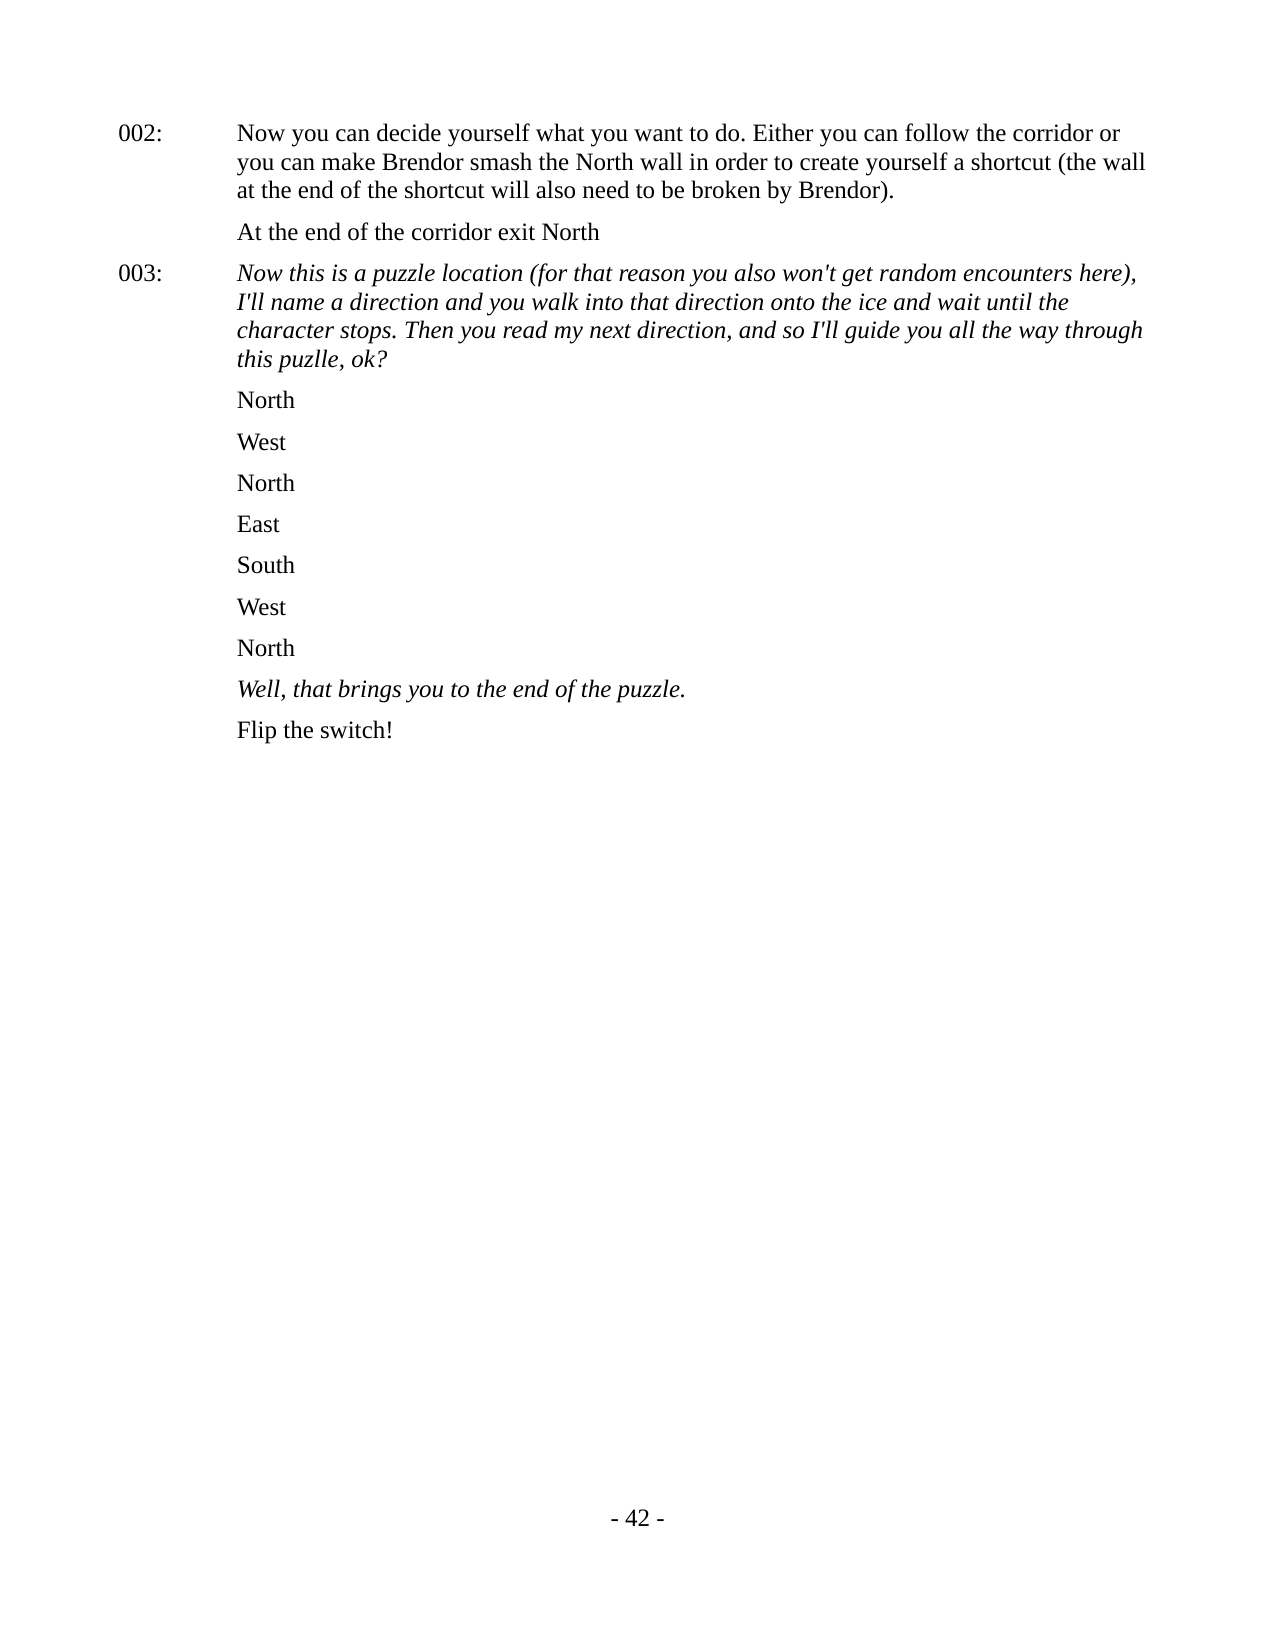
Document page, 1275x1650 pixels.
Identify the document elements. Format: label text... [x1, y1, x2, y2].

text North [118, 386, 1157, 414]
text Well, that brings you to the end of the puzzle. [118, 674, 1157, 703]
text West [118, 592, 1157, 621]
text South [118, 551, 1157, 579]
text North [118, 633, 1157, 662]
text 003: Now this is a puzzle location (for that reason you also won't get random encounters here), I'll name a direction and you walk into that direction onto the ice and wait until the character stops. Then you read my next direction, and so I'll guide you all the way through this puzlle, ok? [118, 258, 1157, 373]
text Flip the switch! [118, 716, 1157, 744]
text At the end of the corridor exit North [118, 217, 1157, 246]
text East [118, 509, 1157, 538]
text West [118, 427, 1157, 456]
text 002: Now you can decide yourself what you want to do. Either you can follow the corridor or you can make Brendor smash the North wall in order to create yourself a shortcut (the wall at the end of the shortcut will also need to be broken by Brendor). [118, 118, 1157, 204]
text North [118, 468, 1157, 497]
